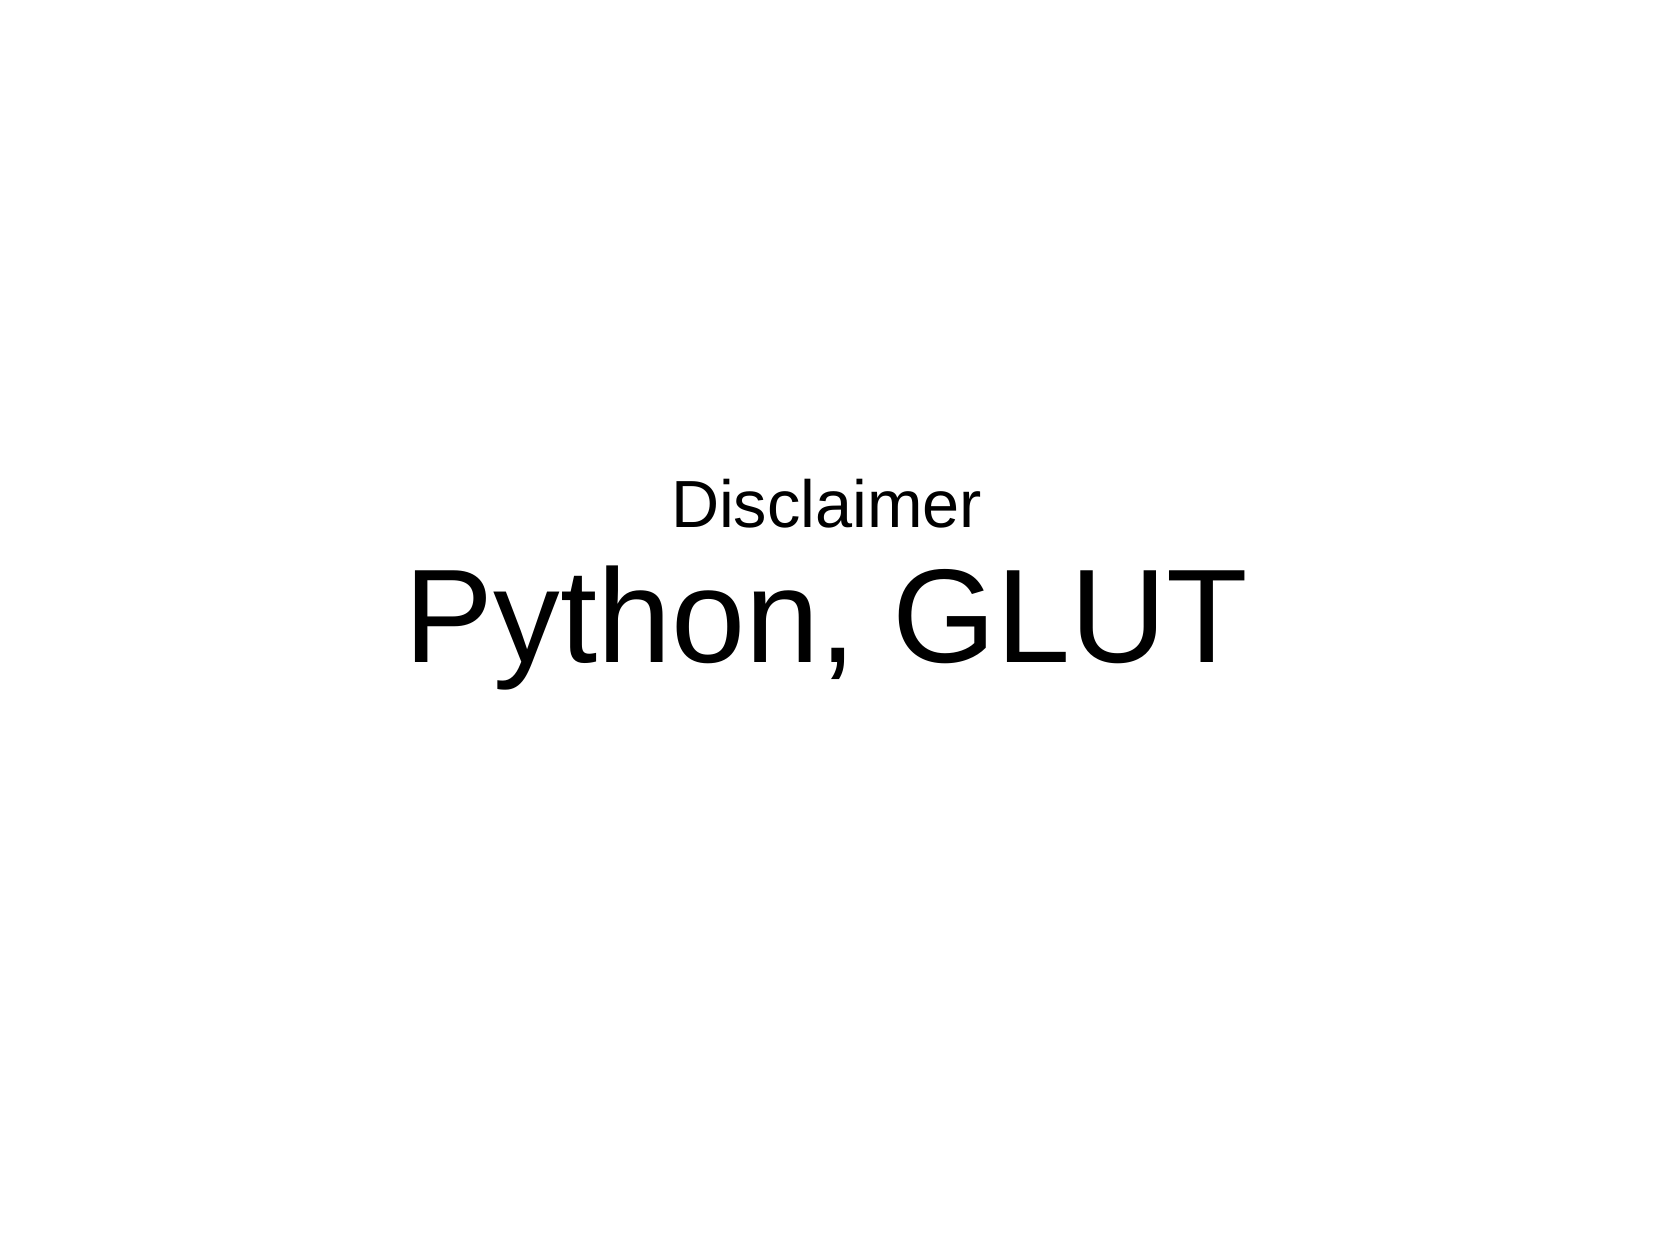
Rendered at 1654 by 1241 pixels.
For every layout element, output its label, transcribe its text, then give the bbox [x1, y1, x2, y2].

subtitle Disclaimer Python, GLUT [82, 56, 1571, 1102]
